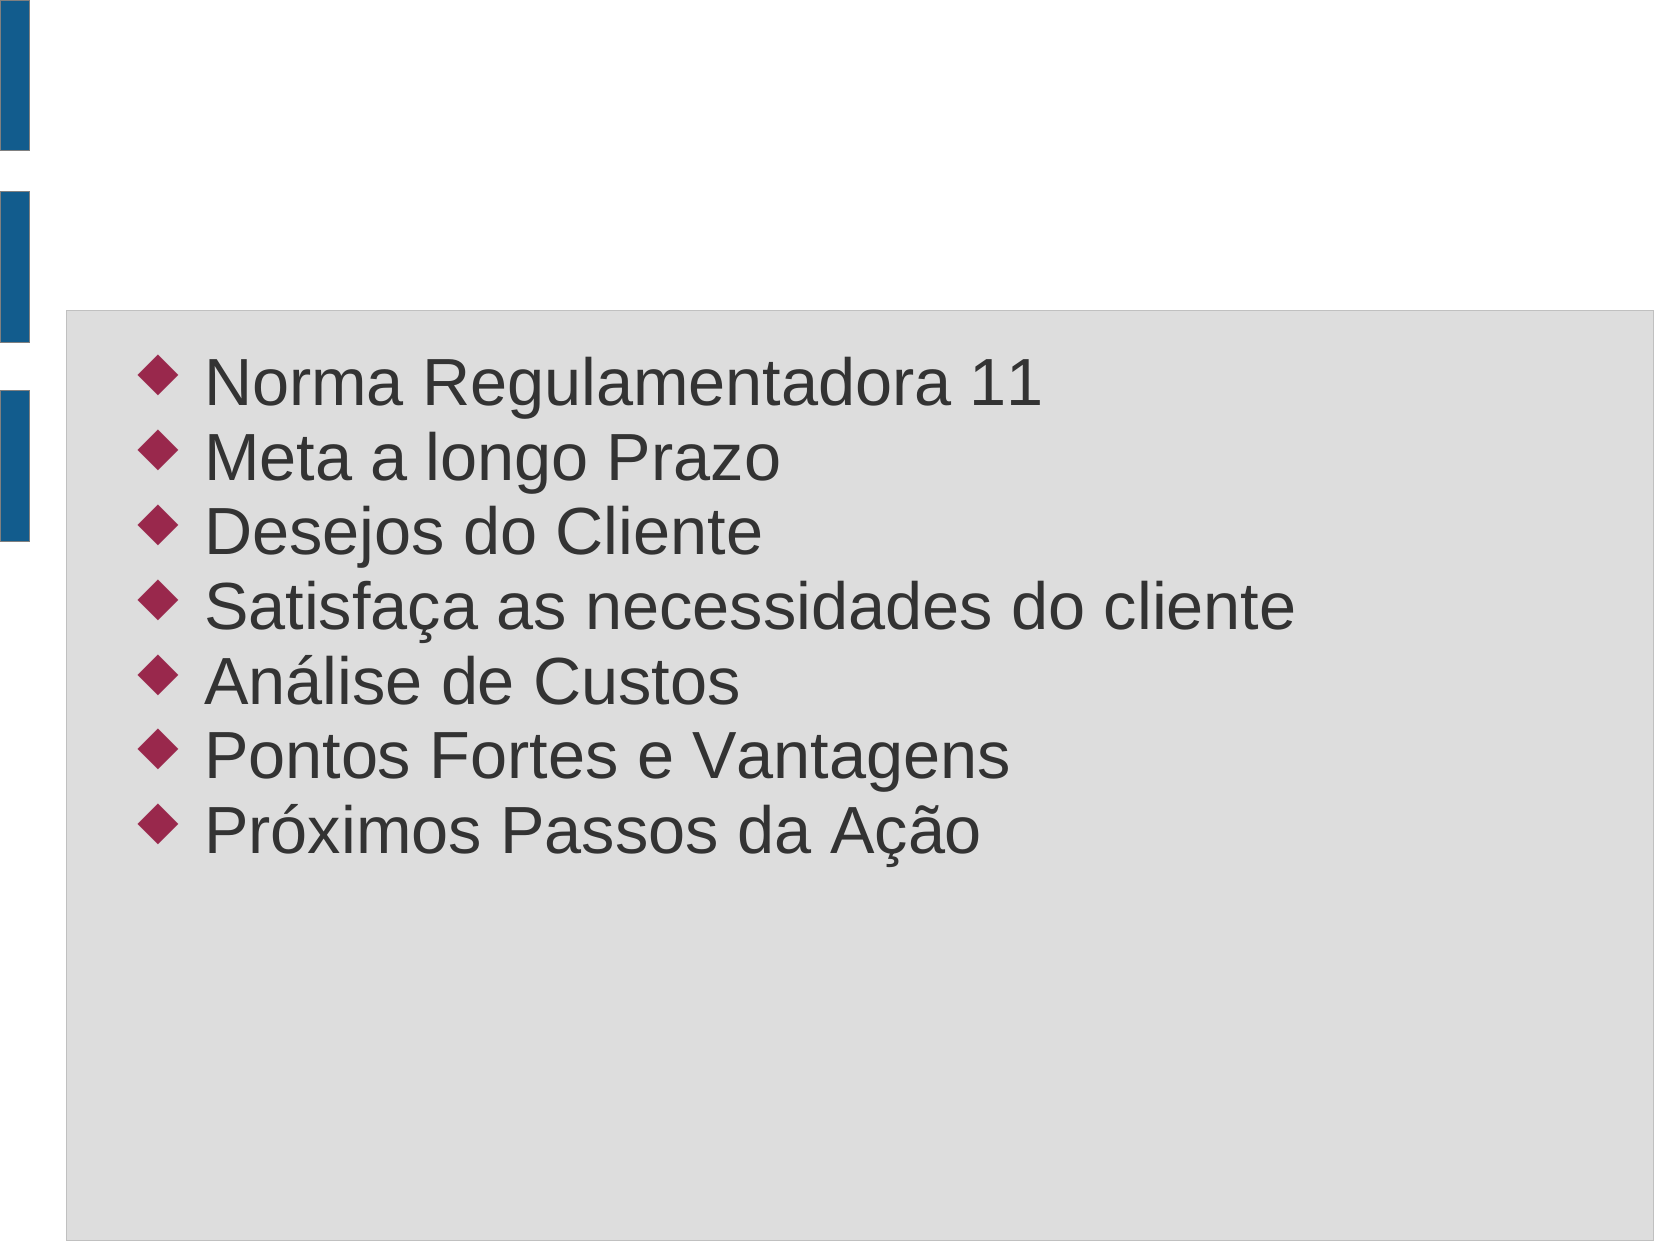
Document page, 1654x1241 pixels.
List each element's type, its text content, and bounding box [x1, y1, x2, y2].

list Norma Regulamentadora 11 Meta a longo Prazo Desejos do Cliente Satisfaça as necessidades do cliente Análise de Custos Pontos Fortes e Vantagens Próximos Passos da Ação [121, 344, 1534, 1127]
